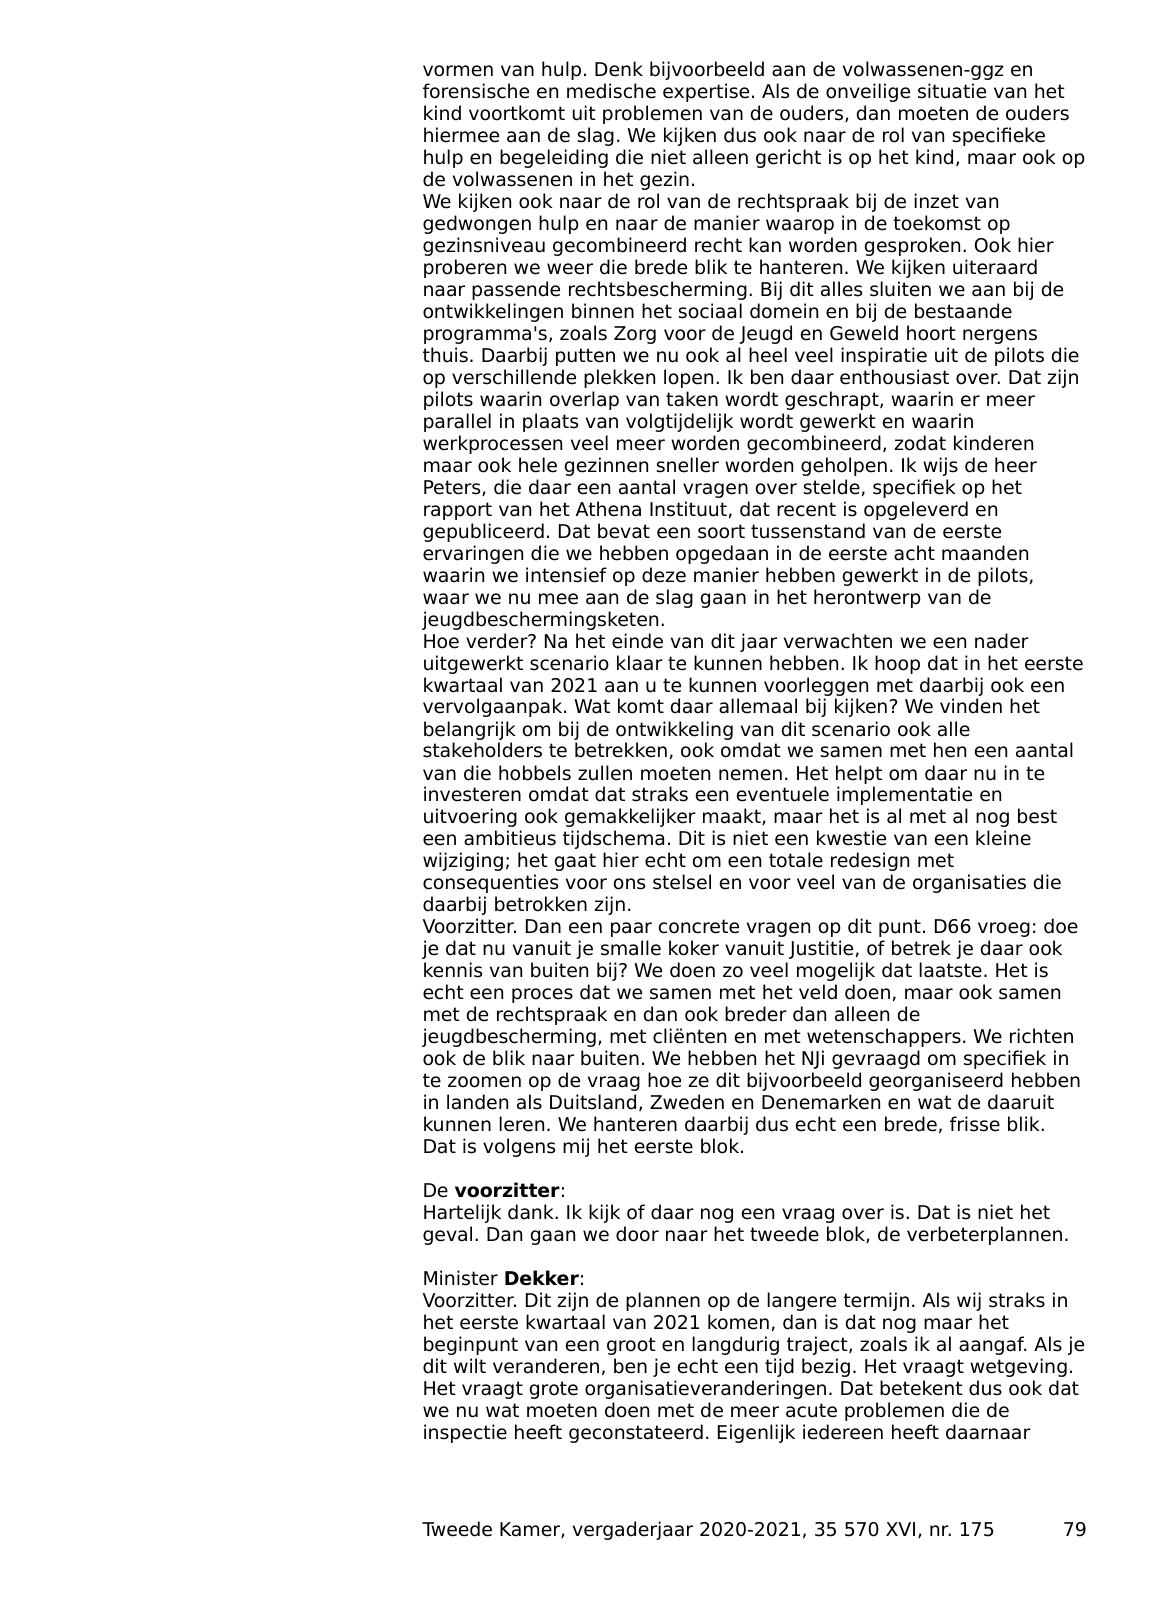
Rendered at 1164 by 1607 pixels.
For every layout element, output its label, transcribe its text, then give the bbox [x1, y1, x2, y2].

text Minister Dekker: [422, 1268, 1087, 1290]
text De voorzitter: [422, 1180, 1087, 1202]
text Voorzitter. Dan een paar concrete vragen op dit punt. D66 vroeg: doe je dat nu vanuit je smalle koker vanuit Justitie, of betrek je daar ook kennis van buiten bij? We doen zo veel mogelijk dat laatste. Het is echt een proces dat we samen met het veld doen, maar ook samen met de rechtspraak en dan ook breder dan alleen de jeugdbescherming, met cliënten en met wetenschappers. We richten ook de blik naar buiten. We hebben het NJi gevraagd om specifiek in te zoomen op de vraag hoe ze dit bijvoorbeeld georganiseerd hebben in landen als Duitsland, Zweden en Denemarken en wat de daaruit kunnen leren. We hanteren daarbij dus echt een brede, frisse blik. [422, 916, 1087, 1136]
text We kijken ook naar de rol van de rechtspraak bij de inzet van gedwongen hulp en naar de manier waarop in de toekomst op gezinsniveau gecombineerd recht kan worden gesproken. Ook hier proberen we weer die brede blik te hanteren. We kijken uiteraard naar passende rechtsbescherming. Bij dit alles sluiten we aan bij de ontwikkelingen binnen het sociaal domein en bij de bestaande programma's, zoals Zorg voor de Jeugd en Geweld hoort nergens thuis. Daarbij putten we nu ook al heel veel inspiratie uit de pilots die op verschillende plekken lopen. Ik ben daar enthousiast over. Dat zijn pilots waarin overlap van taken wordt geschrapt, waarin er meer parallel in plaats van volgtijdelijk wordt gewerkt en waarin werkprocessen veel meer worden gecombineerd, zodat kinderen maar ook hele gezinnen sneller worden geholpen. Ik wijs de heer Peters, die daar een aantal vragen over stelde, specifiek op het rapport van het Athena Instituut, dat recent is opgeleverd en gepubliceerd. Dat bevat een soort tussenstand van de eerste ervaringen die we hebben opgedaan in de eerste acht maanden waarin we intensief op deze manier hebben gewerkt in de pilots, waar we nu mee aan de slag gaan in het herontwerp van de jeugdbeschermingsketen. [422, 191, 1087, 631]
text Hartelijk dank. Ik kijk of daar nog een vraag over is. Dat is niet het geval. Dan gaan we door naar het tweede blok, de verbeterplannen. [422, 1202, 1087, 1246]
text vormen van hulp. Denk bijvoorbeeld aan de volwassenen-ggz en forensische en medische expertise. Als de onveilige situatie van het kind voortkomt uit problemen van de ouders, dan moeten de ouders hiermee aan de slag. We kijken dus ook naar de rol van specifieke hulp en begeleiding die niet alleen gericht is op het kind, maar ook op de volwassenen in het gezin. [422, 59, 1087, 191]
text Hoe verder? Na het einde van dit jaar verwachten we een nader uitgewerkt scenario klaar te kunnen hebben. Ik hoop dat in het eerste kwartaal van 2021 aan u te kunnen voorleggen met daarbij ook een vervolgaanpak. Wat komt daar allemaal bij kijken? We vinden het belangrijk om bij de ontwikkeling van dit scenario ook alle stakeholders te betrekken, ook omdat we samen met hen een aantal van die hobbels zullen moeten nemen. Het helpt om daar nu in te investeren omdat dat straks een eventuele implementatie en uitvoering ook gemakkelijker maakt, maar het is al met al nog best een ambitieus tijdschema. Dit is niet een kwestie van een kleine wijziging; het gaat hier echt om een totale redesign met consequenties voor ons stelsel en voor veel van de organisaties die daarbij betrokken zijn. [422, 631, 1087, 916]
text Dat is volgens mij het eerste blok. [422, 1136, 1087, 1158]
text Voorzitter. Dit zijn de plannen op de langere termijn. Als wij straks in het eerste kwartaal van 2021 komen, dan is dat nog maar het beginpunt van een groot en langdurig traject, zoals ik al aangaf. Als je dit wilt veranderen, ben je echt een tijd bezig. Het vraagt wetgeving. Het vraagt grote organisatieveranderingen. Dat betekent dus ook dat we nu wat moeten doen met de meer acute problemen die de inspectie heeft geconstateerd. Eigenlijk iedereen heeft daarnaar [422, 1290, 1087, 1444]
